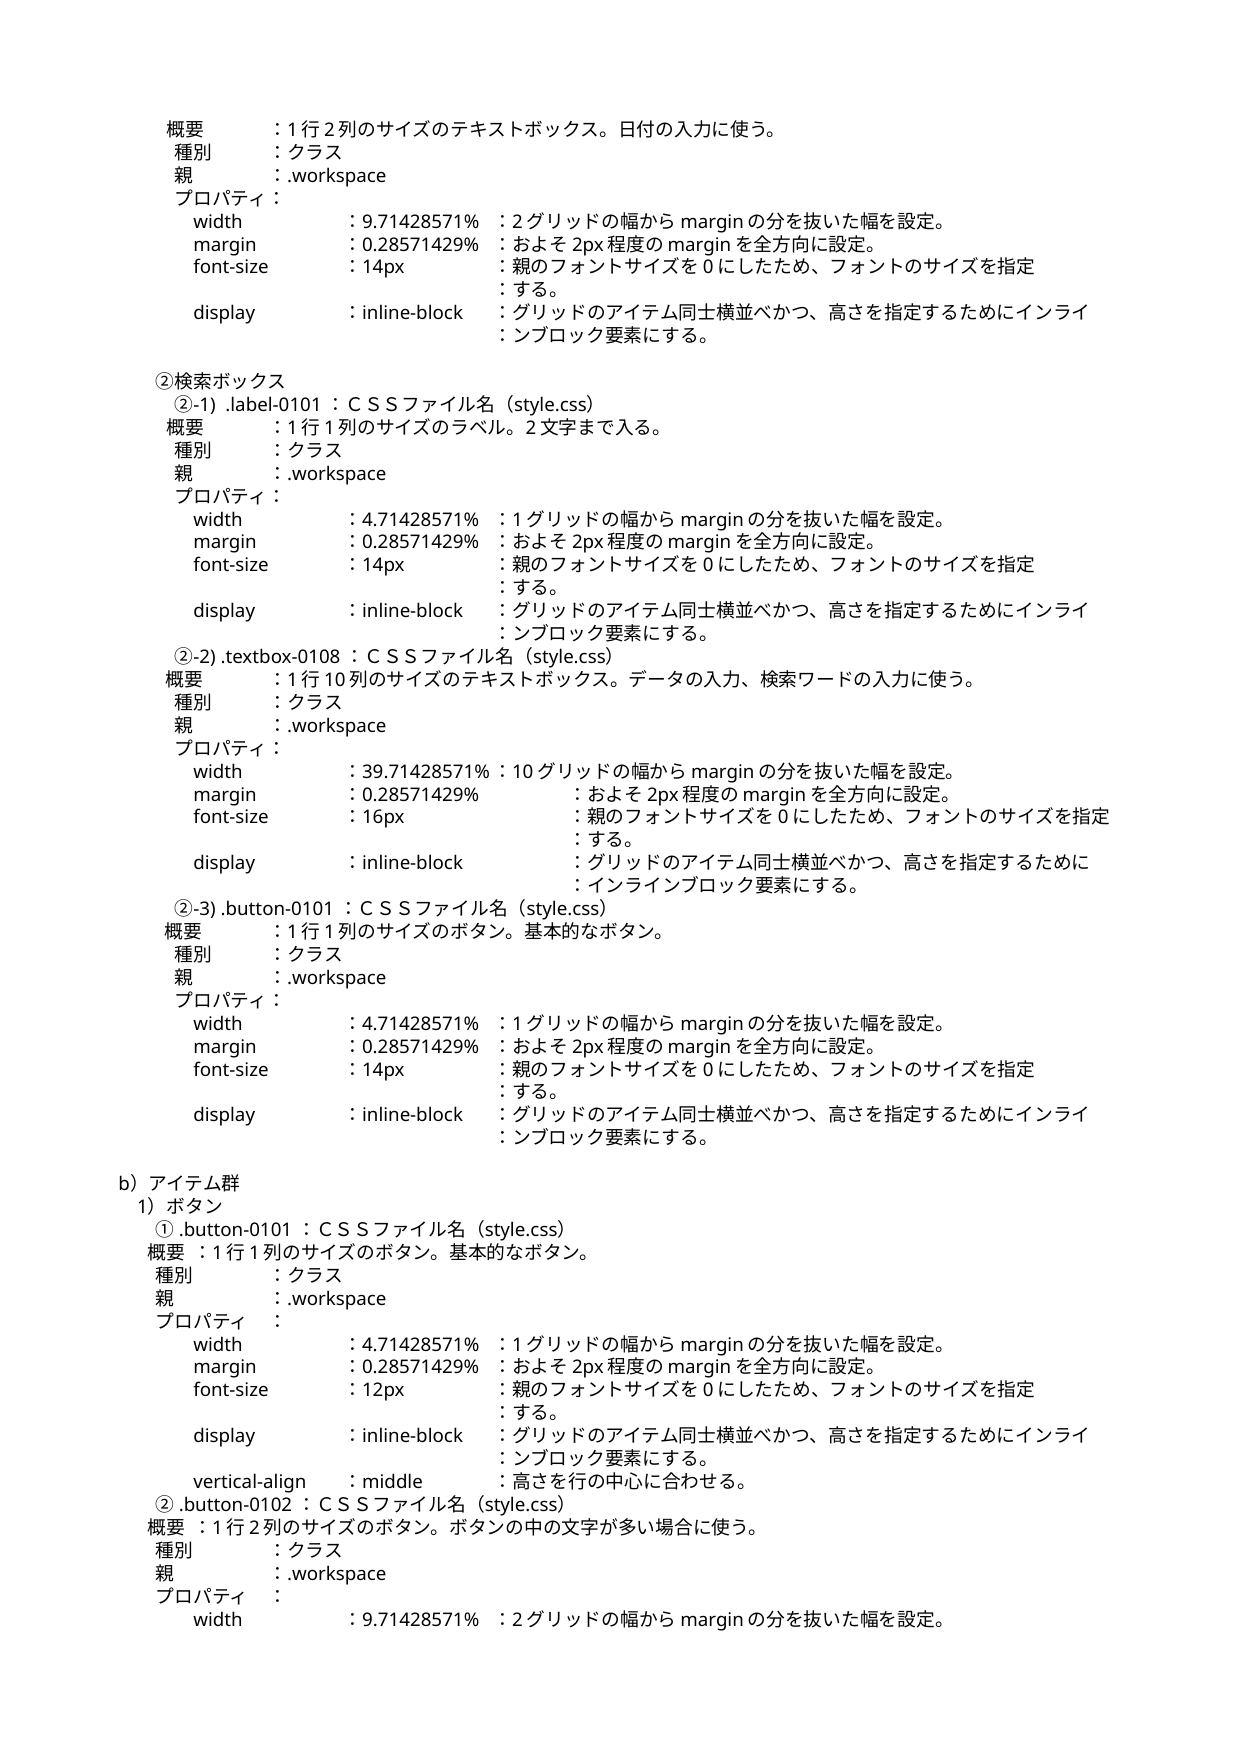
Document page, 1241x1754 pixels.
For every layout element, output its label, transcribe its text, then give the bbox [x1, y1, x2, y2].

text 概要 ：1行1列のサイズのラベル。2文字まで入る。 [118, 416, 1122, 439]
text ：ンブロック要素にする。 [118, 324, 1122, 347]
text display ：inline-block ：グリッドのアイテム同士横並べかつ、高さを指定するためにインライ [118, 1424, 1122, 1447]
text margin ：0.28571429% ：およそ2px程度のmarginを全方向に設定。 [118, 1035, 1122, 1058]
text 親 ：.workspace [118, 714, 1122, 737]
text font-size ：14px ：親のフォントサイズを0にしたため、フォントのサイズを指定 [118, 256, 1122, 278]
text margin ：0.28571429% ：およそ2px程度のmarginを全方向に設定。 [118, 1356, 1122, 1378]
text ② .button-0102 ：ＣＳＳファイル名（style.css） [118, 1493, 1122, 1516]
text ：する。 [118, 1401, 1122, 1424]
text width ：39.71428571% ：10グリッドの幅からmarginの分を抜いた幅を設定。 [118, 760, 1122, 783]
text ：ンブロック要素にする。 [118, 1447, 1122, 1470]
text ：ンブロック要素にする。 [118, 1126, 1122, 1149]
text 種別 ：クラス [118, 1264, 1122, 1287]
text b）アイテム群 [118, 1172, 1122, 1195]
text display ：inline-block ：グリッドのアイテム同士横並べかつ、高さを指定するためにインライ [118, 1103, 1122, 1126]
text 概要 ：1行1列のサイズのボタン。基本的なボタン。 [118, 920, 1122, 943]
text 親 ：.workspace [118, 966, 1122, 989]
text ：インラインブロック要素にする。 [118, 874, 1122, 897]
text ②-1) .label-0101 ：ＣＳＳファイル名（style.css） [118, 393, 1122, 416]
text 概要 ：1行2列のサイズのボタン。ボタンの中の文字が多い場合に使う。 [118, 1516, 1122, 1539]
text 親 ：.workspace [118, 1287, 1122, 1310]
text 概要 ：1行2列のサイズのテキストボックス。日付の入力に使う。 [118, 118, 1122, 141]
text margin ：0.28571429% ：およそ2px程度のmarginを全方向に設定。 [118, 233, 1122, 256]
text width ：4.71428571% ：1グリッドの幅からmarginの分を抜いた幅を設定。 [118, 1333, 1122, 1356]
text ②-3) .button-0101 ：ＣＳＳファイル名（style.css） [118, 897, 1122, 920]
text font-size ：14px ：親のフォントサイズを0にしたため、フォントのサイズを指定 [118, 1058, 1122, 1081]
text 種別 ：クラス [118, 1539, 1122, 1562]
text ① .button-0101 ：ＣＳＳファイル名（style.css） [118, 1218, 1122, 1241]
text プロパティ： [118, 485, 1122, 508]
text ：する。 [118, 1081, 1122, 1103]
text 1）ボタン [118, 1195, 1122, 1218]
text ：する。 [118, 576, 1122, 599]
text プロパティ： [118, 187, 1122, 210]
text width ：9.71428571% ：2グリッドの幅からmarginの分を抜いた幅を設定。 [118, 210, 1122, 233]
text 概要 ：1行10列のサイズのテキストボックス。データの入力、検索ワードの入力に使う。 [118, 668, 1122, 691]
text ②-2) .textbox-0108 ：ＣＳＳファイル名（style.css） [118, 645, 1122, 668]
text width ：4.71428571% ：1グリッドの幅からmarginの分を抜いた幅を設定。 [118, 508, 1122, 531]
text 種別 ：クラス [118, 439, 1122, 462]
text 概要 ：1行1列のサイズのボタン。基本的なボタン。 [118, 1241, 1122, 1264]
text margin ：0.28571429% ：およそ2px程度のmarginを全方向に設定。 [118, 531, 1122, 553]
text display ：inline-block ：グリッドのアイテム同士横並べかつ、高さを指定するために [118, 851, 1122, 874]
text width ：9.71428571% ：2グリッドの幅からmarginの分を抜いた幅を設定。 [118, 1608, 1122, 1631]
text 種別 ：クラス [118, 141, 1122, 164]
text ：する。 [118, 278, 1122, 301]
text 親 ：.workspace [118, 1562, 1122, 1585]
text プロパティ： [118, 989, 1122, 1012]
text display ：inline-block ：グリッドのアイテム同士横並べかつ、高さを指定するためにインライ [118, 301, 1122, 324]
text ：する。 [118, 828, 1122, 851]
text font-size ：12px ：親のフォントサイズを0にしたため、フォントのサイズを指定 [118, 1378, 1122, 1401]
text vertical-align ：middle ：高さを行の中心に合わせる。 [118, 1470, 1122, 1493]
text display ：inline-block ：グリッドのアイテム同士横並べかつ、高さを指定するためにインライ [118, 599, 1122, 622]
text font-size ：16px ：親のフォントサイズを0にしたため、フォントのサイズを指定 [118, 806, 1122, 828]
text 親 ：.workspace [118, 164, 1122, 187]
text 種別 ：クラス [118, 943, 1122, 966]
text プロパティ ： [118, 1585, 1122, 1608]
text font-size ：14px ：親のフォントサイズを0にしたため、フォントのサイズを指定 [118, 553, 1122, 576]
text 種別 ：クラス [118, 691, 1122, 714]
text 親 ：.workspace [118, 462, 1122, 485]
text width ：4.71428571% ：1グリッドの幅からmarginの分を抜いた幅を設定。 [118, 1012, 1122, 1035]
text ：ンブロック要素にする。 [118, 622, 1122, 645]
text ②検索ボックス [118, 370, 1122, 393]
text margin ：0.28571429% ：およそ2px程度のmarginを全方向に設定。 [118, 783, 1122, 806]
text プロパティ： [118, 737, 1122, 760]
text プロパティ ： [118, 1310, 1122, 1333]
